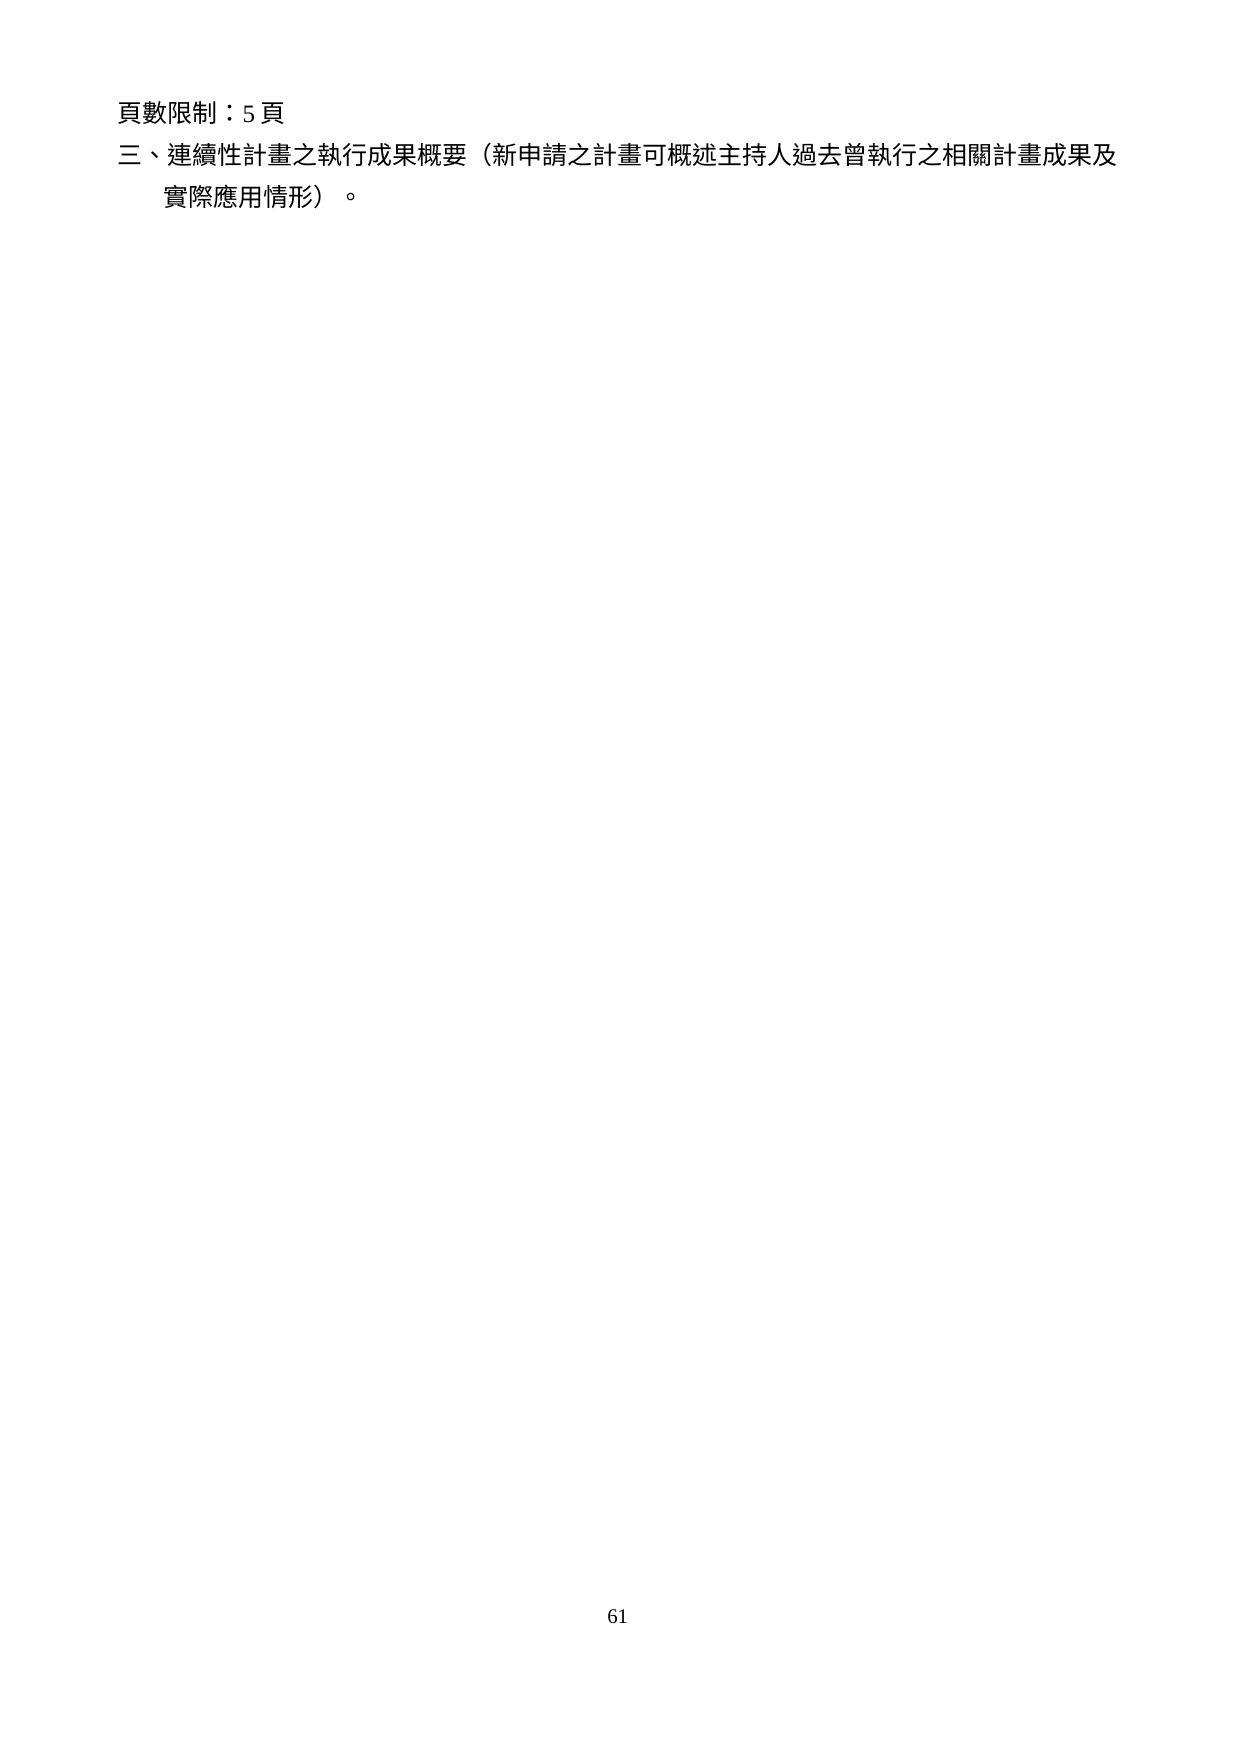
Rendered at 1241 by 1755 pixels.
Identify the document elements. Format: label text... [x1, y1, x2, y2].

text 頁數限制：5頁 [117, 89, 1117, 131]
text 三、連續性計畫之執行成果概要（新申請之計畫可概述主持人過去曾執行之相關計畫成果及實際應用情形）。 [117, 131, 1117, 214]
